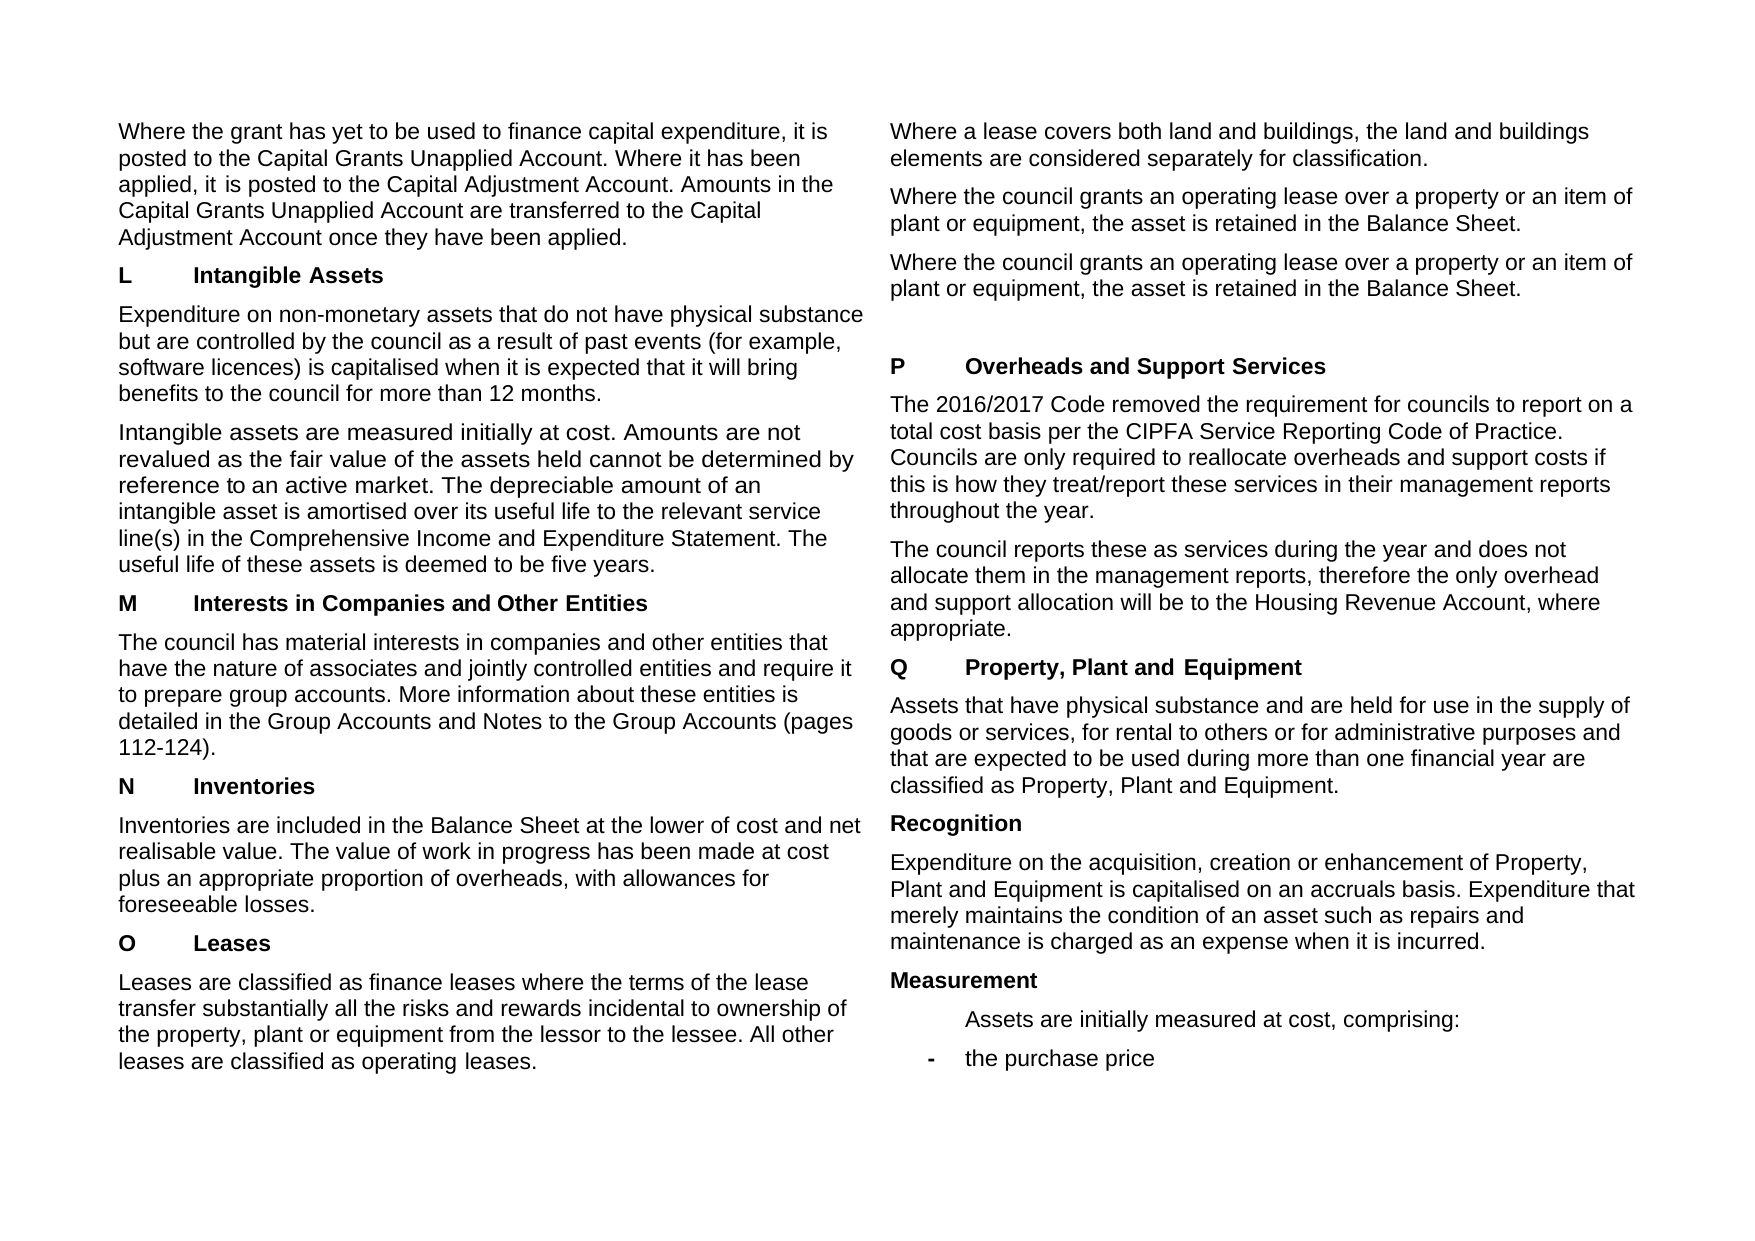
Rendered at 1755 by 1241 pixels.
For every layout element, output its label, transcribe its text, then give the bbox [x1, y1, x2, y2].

text N Inventories [118, 773, 864, 799]
text Expenditure on the acquisition, creation or enhancement of Property, Plant and Equipment is capitalised on an accruals basis. Expenditure that merely maintains the condition of an asset such as repairs and maintenance is charged as an expense when it is incurred. [890, 849, 1636, 955]
text Expenditure on non-monetary assets that do not have physical substance but are controlled by the council as a result of past events (for example, software licences) is capitalised when it is expected that it will bring benefits to the council for more than 12 months. [118, 301, 864, 407]
text Intangible assets are measured initially at cost. Amounts are not revalued as the fair value of the assets held cannot be determined by reference to an active market. The depreciable amount of an intangible asset is amortised over its useful life to the relevant service line(s) in the Comprehensive Income and Expenditure Statement. The useful life of these assets is deemed to be five years. [118, 419, 864, 577]
text The 2016/2017 Code removed the requirement for councils to report on a total cost basis per the CIPFA Service Reporting Code of Practice. Councils are only required to reallocate overheads and support costs if this is how they treat/report these services in their management reports throughout the year. [890, 391, 1636, 523]
text P Overheads and Support Services [890, 353, 1636, 379]
text The council reports these as services during the year and does not allocate them in the management reports, therefore the only overhead and support allocation will be to the Housing Revenue Account, where appropriate. [890, 536, 1636, 641]
text Assets that have physical substance and are held for use in the supply of goods or services, for rental to others or for administrative purposes and that are expected to be used during more than one financial year are classified as Property, Plant and Equipment. [890, 692, 1636, 798]
text Inventories are included in the Balance Sheet at the lower of cost and net realisable value. The value of work in progress has been made at cost plus an appropriate proportion of overheads, with allowances for foreseeable losses. [118, 812, 864, 917]
text O Leases [118, 930, 864, 956]
text Where the council grants an operating lease over a property or an item of plant or equipment, the asset is retained in the Balance Sheet. [890, 183, 1636, 236]
text Leases are classified as finance leases where the terms of the lease transfer substantially all the risks and rewards incidental to ownership of the property, plant or equipment from the lessor to the lessee. All other leases are classified as operating leases. [118, 968, 864, 1074]
text Where a lease covers both land and buildings, the land and buildings elements are considered separately for classification. [890, 118, 1636, 171]
text Assets are initially measured at cost, comprising: [890, 1006, 1636, 1032]
text Where the grant has yet to be used to finance capital expenditure, it is posted to the Capital Grants Unapplied Account. Where it has been applied, it is posted to the Capital Adjustment Account. Amounts in the Capital Grants Unapplied Account are transferred to the Capital Adjustment Account once they have been applied. [118, 118, 864, 250]
text Measurement [890, 967, 1636, 993]
text M Interests in Companies and Other Entities [118, 590, 864, 616]
text Q Property, Plant and Equipment [890, 654, 1636, 680]
text L Intangible Assets [118, 262, 864, 289]
list the purchase price [927, 1045, 1636, 1071]
text Where the council grants an operating lease over a property or an item of plant or equipment, the asset is retained in the Balance Sheet. [890, 248, 1636, 301]
text Recognition [890, 810, 1636, 837]
text The council has material interests in companies and other entities that have the nature of associates and jointly controlled entities and require it to prepare group accounts. More information about these entities is detailed in the Group Accounts and Notes to the Group Accounts (pages 112-124). [118, 629, 864, 760]
